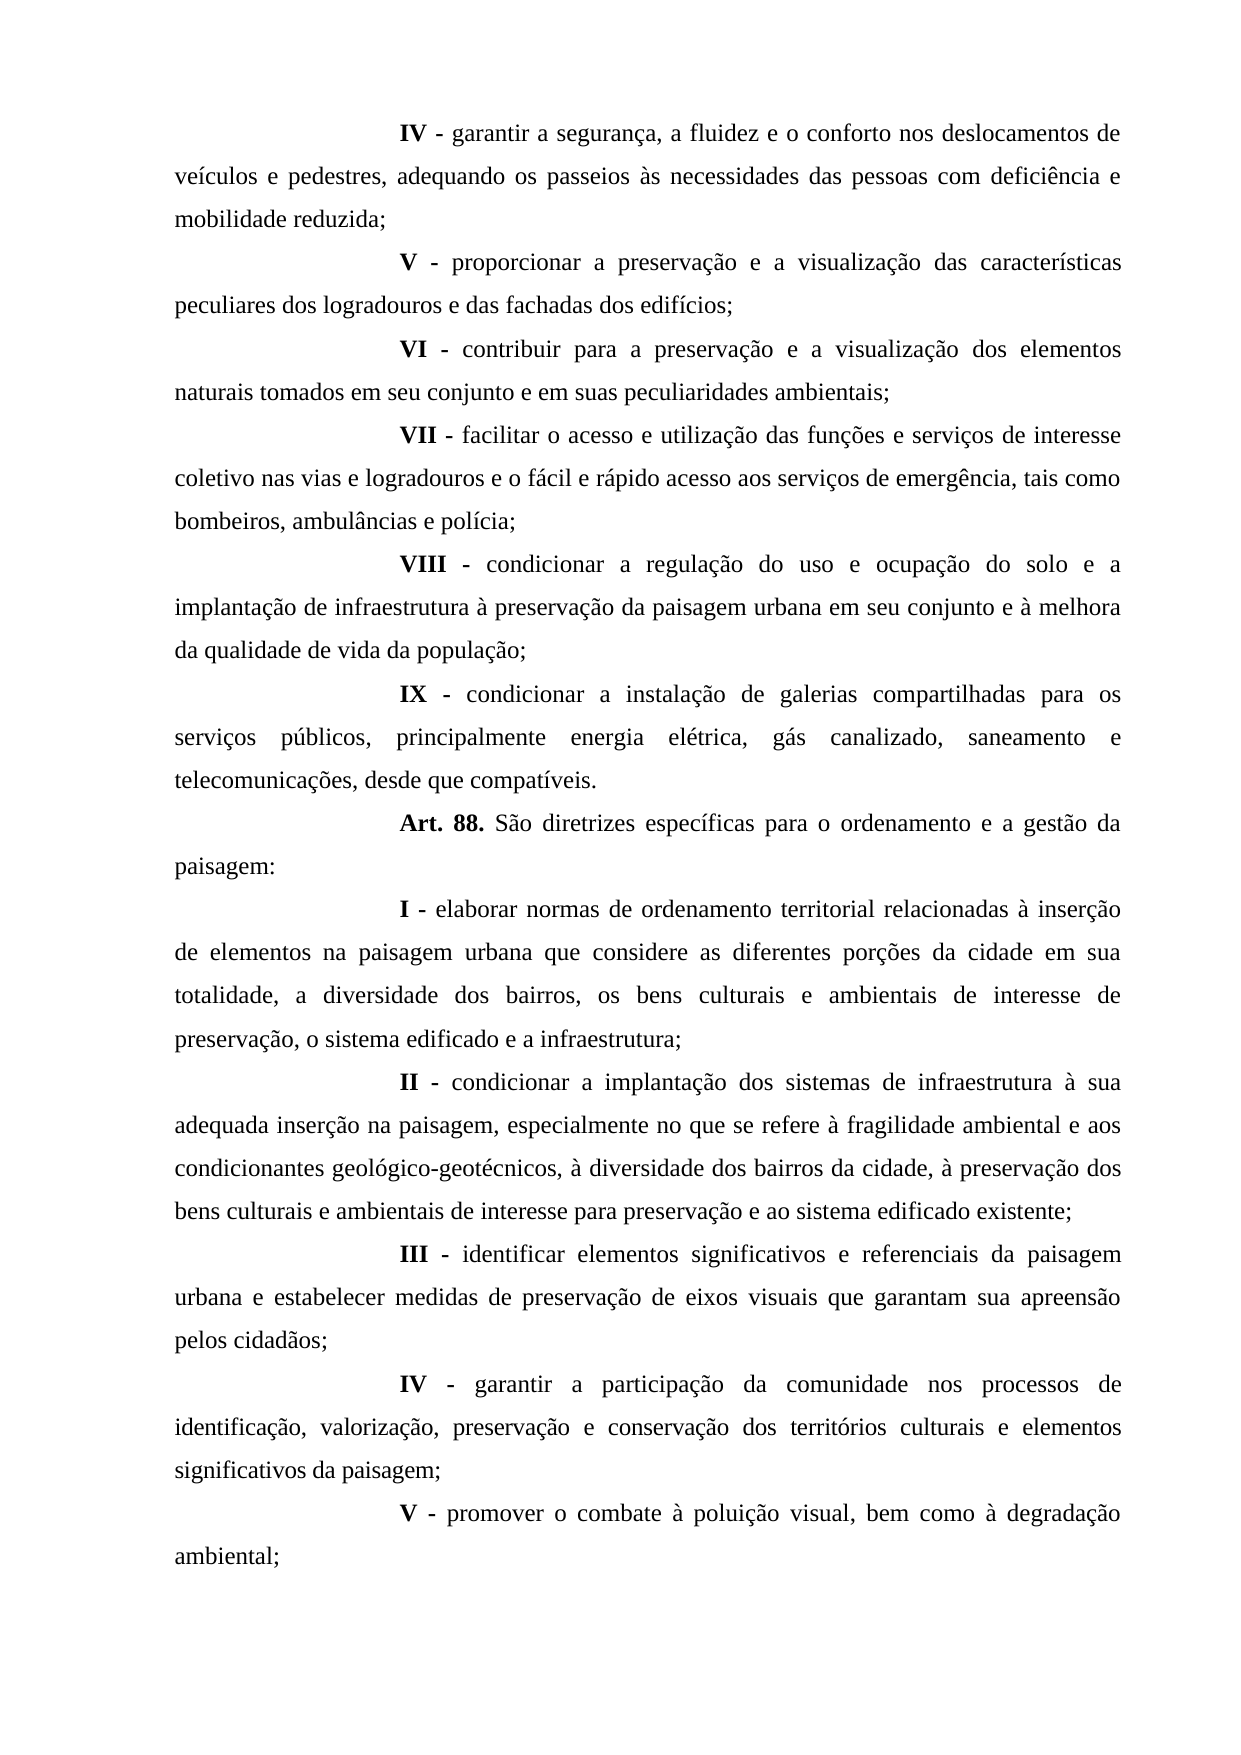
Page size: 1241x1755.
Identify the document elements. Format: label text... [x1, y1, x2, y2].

text Art. 88. São diretrizes específicas para o ordenamento e a gestão da paisagem: [174, 808, 1122, 880]
text IV - garantir a segurança, a fluidez e o conforto nos deslocamentos de veículos e pedestres, adequando os passeios às necessidades das pessoas com deficiência e mobilidade reduzida; [174, 118, 1122, 233]
text II - condicionar a implantação dos sistemas de infraestrutura à sua adequada inserção na paisagem, especialmente no que se refere à fragilidade ambiental e aos condicionantes geológico-geotécnicos, à diversidade dos bairros da cidade, à preservação dos bens culturais e ambientais de interesse para preservação e ao sistema edificado existente; [174, 1067, 1122, 1225]
text IV - garantir a participação da comunidade nos processos de identificação, valorização, preservação e conservação dos territórios culturais e elementos significativos da paisagem; [174, 1369, 1122, 1484]
text I - elaborar normas de ordenamento territorial relacionadas à inserção de elementos na paisagem urbana que considere as diferentes porções da cidade em sua totalidade, a diversidade dos bairros, os bens culturais e ambientais de interesse de preservação, o sistema edificado e a infraestrutura; [174, 894, 1122, 1052]
text VIII - condicionar a regulação do uso e ocupação do solo e a implantação de infraestrutura à preservação da paisagem urbana em seu conjunto e à melhora da qualidade de vida da população; [174, 549, 1122, 664]
text IX - condicionar a instalação de galerias compartilhadas para os serviços públicos, principalmente energia elétrica, gás canalizado, saneamento e telecomunicações, desde que compatíveis. [174, 679, 1122, 794]
text VII - facilitar o acesso e utilização das funções e serviços de interesse coletivo nas vias e logradouros e o fácil e rápido acesso aos serviços de emergência, tais como bombeiros, ambulâncias e polícia; [174, 420, 1122, 535]
text V - proporcionar a preservação e a visualização das características peculiares dos logradouros e das fachadas dos edifícios; [174, 247, 1122, 319]
text VI - contribuir para a preservação e a visualização dos elementos naturais tomados em seu conjunto e em suas peculiaridades ambientais; [174, 334, 1122, 406]
text III - identificar elementos significativos e referenciais da paisagem urbana e estabelecer medidas de preservação de eixos visuais que garantam sua apreensão pelos cidadãos; [174, 1239, 1122, 1354]
text V - promover o combate à poluição visual, bem como à degradação ambiental; [174, 1498, 1122, 1570]
